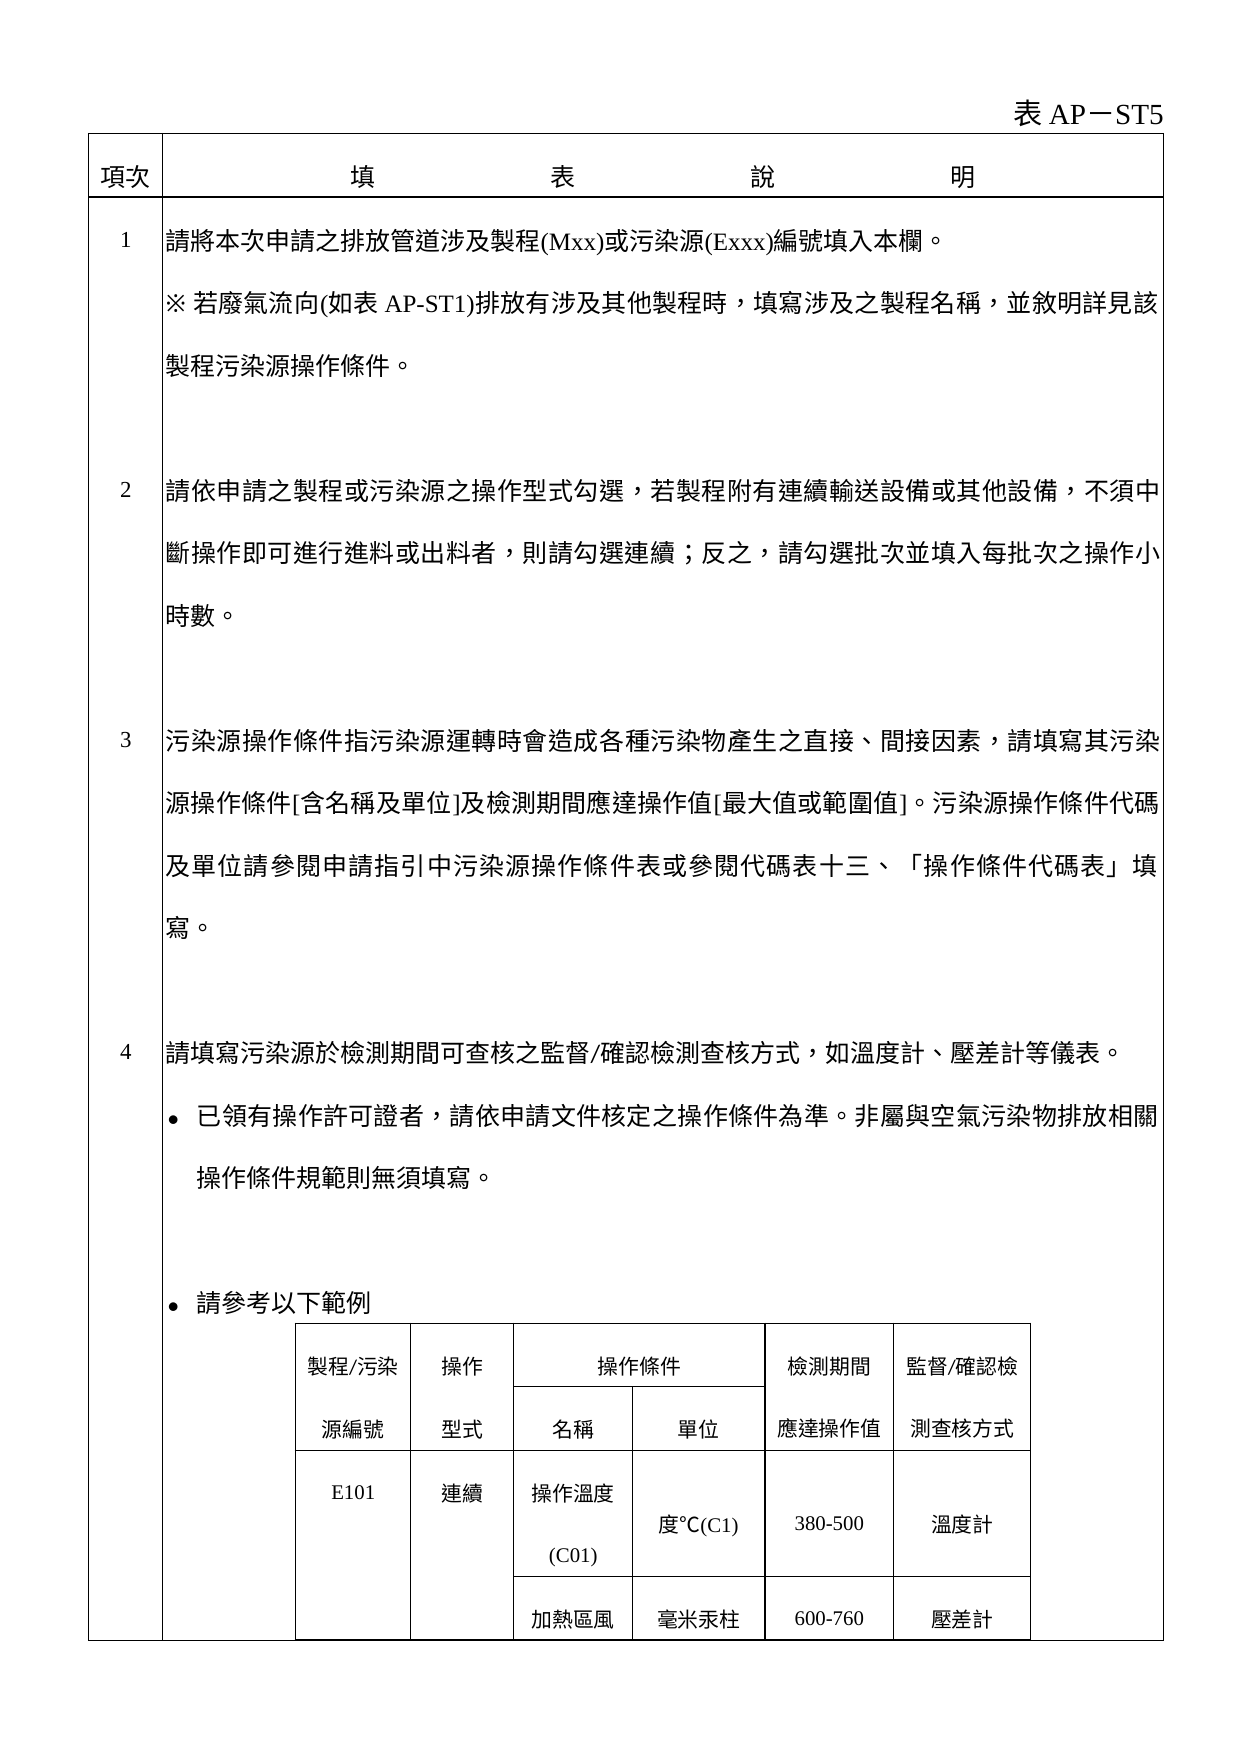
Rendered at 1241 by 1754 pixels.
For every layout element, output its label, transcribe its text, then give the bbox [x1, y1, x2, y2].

table_cell 操作溫度(C01) [514, 1451, 632, 1576]
table_cell 1 2 3 4 [89, 198, 162, 1640]
table_cell 600-760 [766, 1577, 893, 1639]
table_cell 請將本次申請之排放管道涉及製程(Mxx)或污染源(Exxx)編號填入本欄。 ※ 若廢氣流向(如表AP-ST1)排放有涉及其他製程時，填寫涉及之製程名稱，並敘明詳見該製程污染源操作條件。 請依申請之製程或污染源之操作型式勾選，若製程附有連續輸送設備或其他設備，不須中斷操作即可進行進料或出料者，則請勾選連續；反之，請勾選批次並填入每批次之操作小時數。 污染源操作條件指污染源運轉時會造成各種污染物產生之直接、間接因素，請填寫其污染源操作條件[含名稱及單位]及檢測期間應達操作值[最大值或範圍值]。污染源操作條件代碼及單位請參閱申請指引中污染源操作條件表或參閱代碼表十三、「操作條件代碼表」填寫。 請填寫污染源於檢測期間可查核之監督/確認檢測查核方式，如溫度計、壓差計等儀表。 ● 已領有操作許可證者，請依申請文件核定之操作條件為準。非屬與空氣污染物排放相關操作條件規範則無須填寫。 ● 請參考以下範例 [163, 198, 1163, 1640]
table_cell 溫度計 [894, 1451, 1030, 1576]
table_header 製程/污染源編號 [296, 1324, 410, 1449]
table_header 操作 型式 [411, 1324, 513, 1449]
table_cell 連續 [411, 1451, 513, 1639]
table_header 填 表 說 明 [163, 134, 1163, 196]
table_cell 單位 [633, 1387, 764, 1449]
table_header 操作條件 [514, 1324, 764, 1386]
table_header 監督/確認檢測查核方式 [894, 1324, 1030, 1449]
table_cell 加熱區風 [514, 1577, 632, 1639]
text 表AP－ST5 [89, 70, 1163, 133]
table_cell 380-500 [766, 1451, 893, 1576]
table_cell 壓差計 [894, 1577, 1030, 1639]
table_cell 名稱 [514, 1387, 632, 1449]
table_header 檢測期間 應達操作值 [766, 1324, 893, 1449]
table_cell E101 [296, 1451, 410, 1639]
table_header 項次 [89, 134, 162, 196]
table_cell 度℃(C1) [633, 1451, 764, 1576]
table_cell 毫米汞柱 [633, 1577, 764, 1639]
